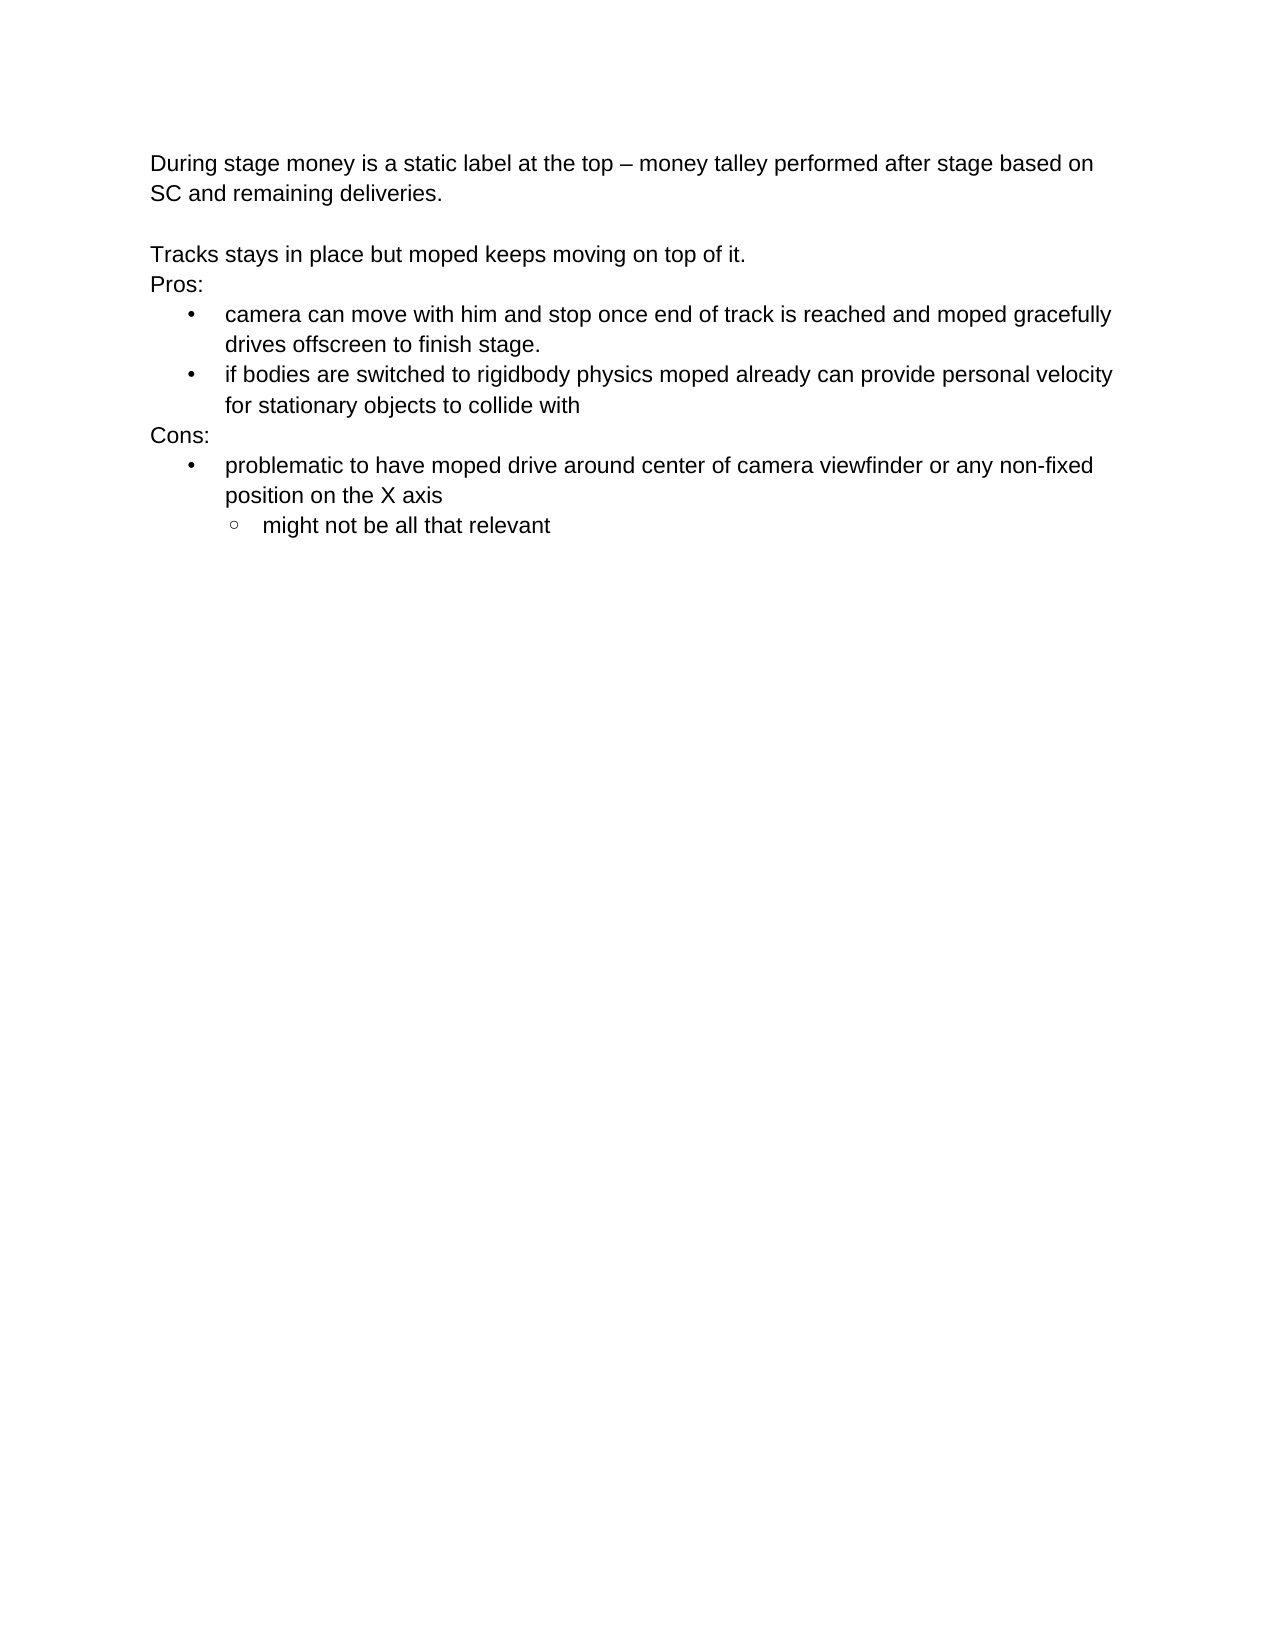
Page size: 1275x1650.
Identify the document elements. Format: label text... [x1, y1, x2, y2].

list camera can move with him and stop once end of track is reached and moped gracefully drives offscreen to finish stage. [187, 301, 1125, 358]
text Tracks stays in place but moped keeps moving on top of it. [150, 241, 1125, 267]
text Pros: [150, 271, 1125, 297]
list problematic to have moped drive around center of camera viewfinder or any non-fixed position on the X axis [187, 452, 1125, 509]
list if bodies are switched to rigidbody physics moped already can provide personal velocity for stationary objects to collide with [187, 361, 1125, 418]
text During stage money is a static label at the top – money talley performed after stage based on SC and remaining deliveries. [150, 150, 1125, 207]
list might not be all that relevant [225, 512, 1125, 539]
text Cons: [150, 422, 1125, 448]
